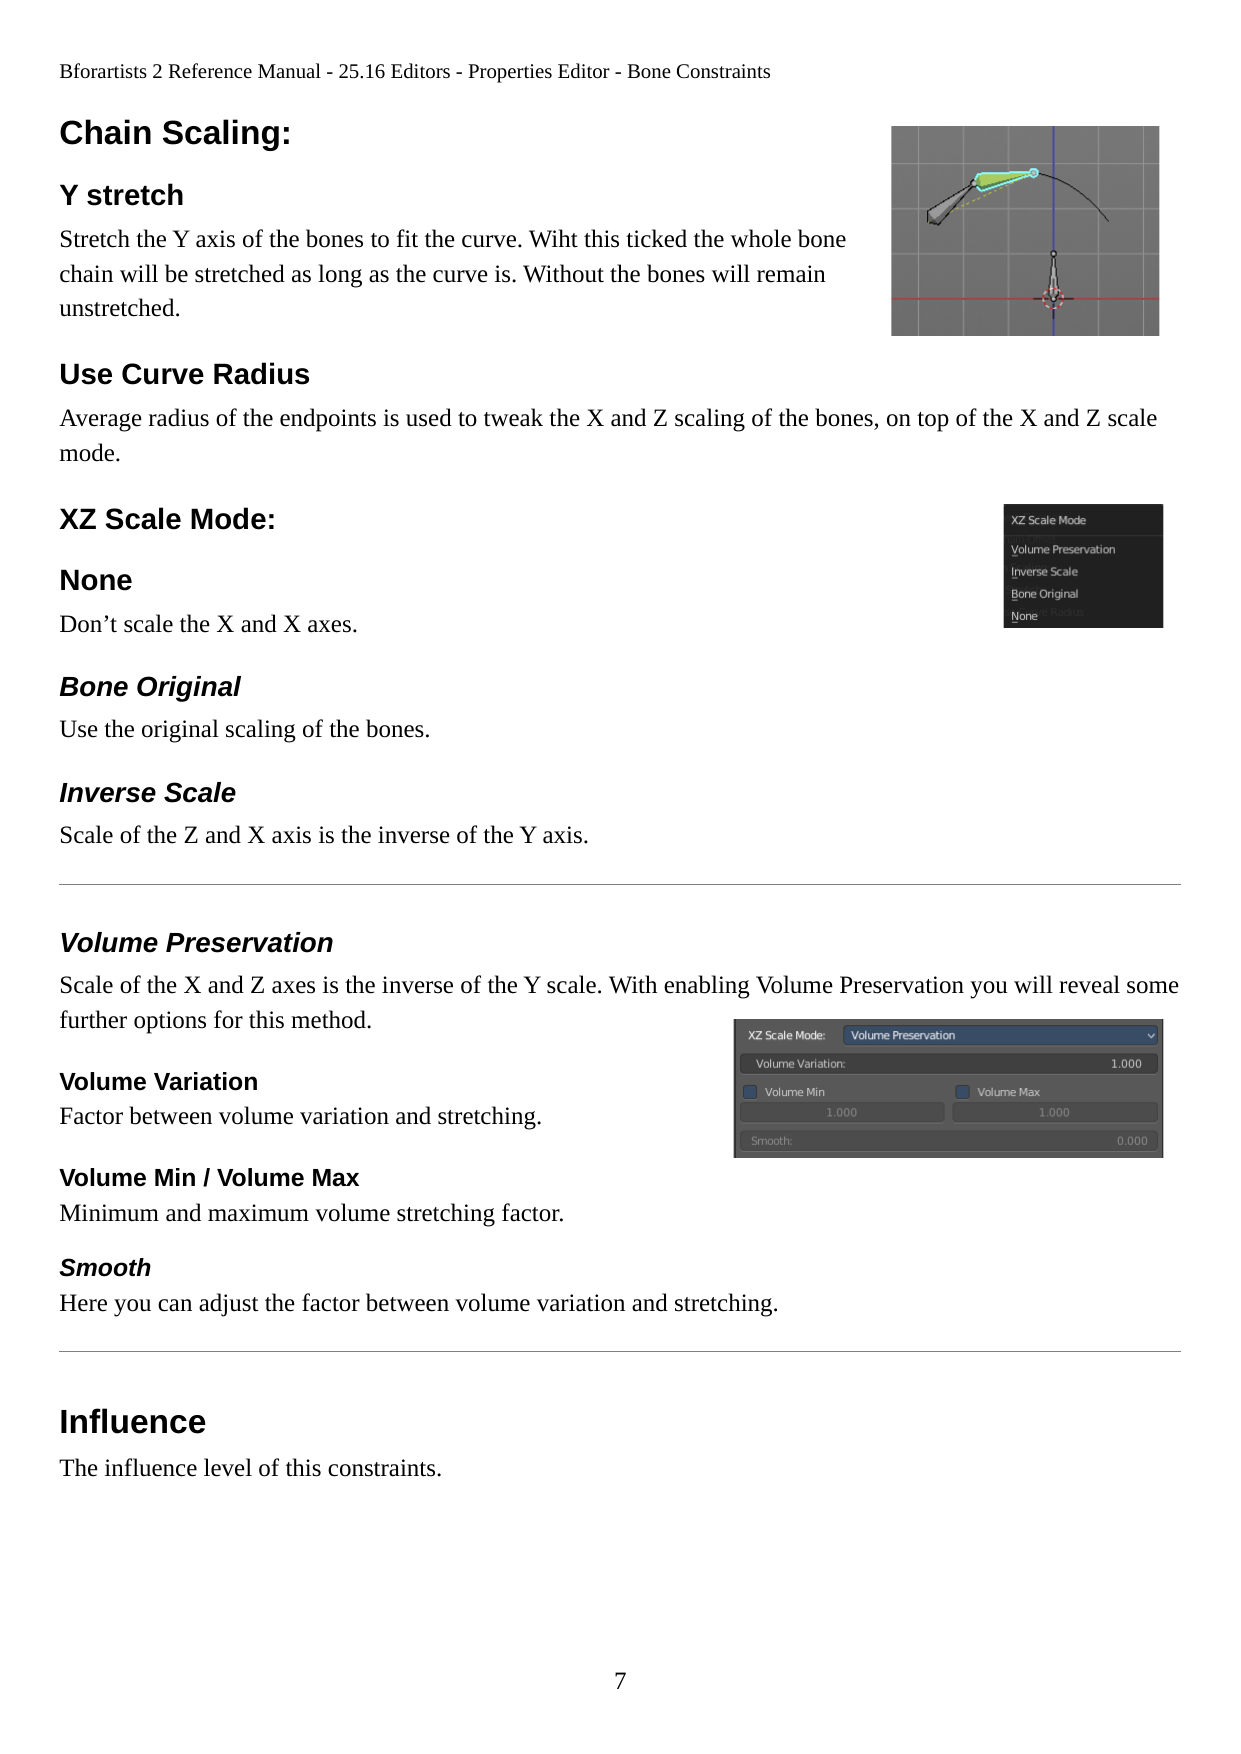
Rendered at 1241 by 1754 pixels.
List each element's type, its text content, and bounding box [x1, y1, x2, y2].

text Minimum and maximum volume stretching factor. [59, 1198, 1181, 1227]
text Average radius of the endpoints is used to tweak the X and Z scaling of the bones, on top of the X and Z scale mode. [59, 403, 1181, 467]
subtitle Volume Min / Volume Max [59, 1163, 1181, 1192]
subtitle XZ Scale Mode: [59, 502, 1181, 535]
subtitle [1160, 178, 1181, 212]
subtitle Bone Original [59, 670, 1181, 702]
subtitle Inverse Scale [59, 776, 1181, 808]
subtitle [1164, 1067, 1181, 1095]
subtitle None [59, 562, 1003, 596]
text Use the original scaling of the bones. [59, 714, 1181, 743]
subtitle Volume Preservation [59, 926, 1181, 958]
text Here you can adjust the factor between volume variation and stretching. [59, 1288, 1181, 1317]
picture [1003, 504, 1164, 628]
text Stretch the Y axis of the bones to fit the curve. Wiht this ticked the whole bone chain will be stretched as long as the curve is. Without the bones will remain unstretched. [59, 224, 891, 322]
subtitle Use Curve Radius [59, 357, 1181, 391]
subtitle Influence [59, 1402, 1181, 1441]
picture [733, 1019, 1164, 1158]
text Don’t scale the X and X axes. [59, 609, 1181, 637]
text The influence level of this constraints. [59, 1453, 1181, 1482]
subtitle Chain Scaling: [59, 113, 1181, 151]
text Scale of the X and Z axes is the inverse of the Y scale. With enabling Volume Preservation you will reveal some further options for this method. [59, 971, 1181, 1034]
subtitle [1164, 562, 1181, 596]
text Scale of the Z and X axis is the inverse of the Y axis. [59, 821, 1181, 849]
text Factor between volume variation and stretching. [59, 1101, 733, 1130]
subtitle Volume Variation [59, 1067, 733, 1095]
subtitle Smooth [59, 1253, 1181, 1282]
picture [891, 126, 1160, 336]
subtitle Y stretch [59, 178, 891, 212]
